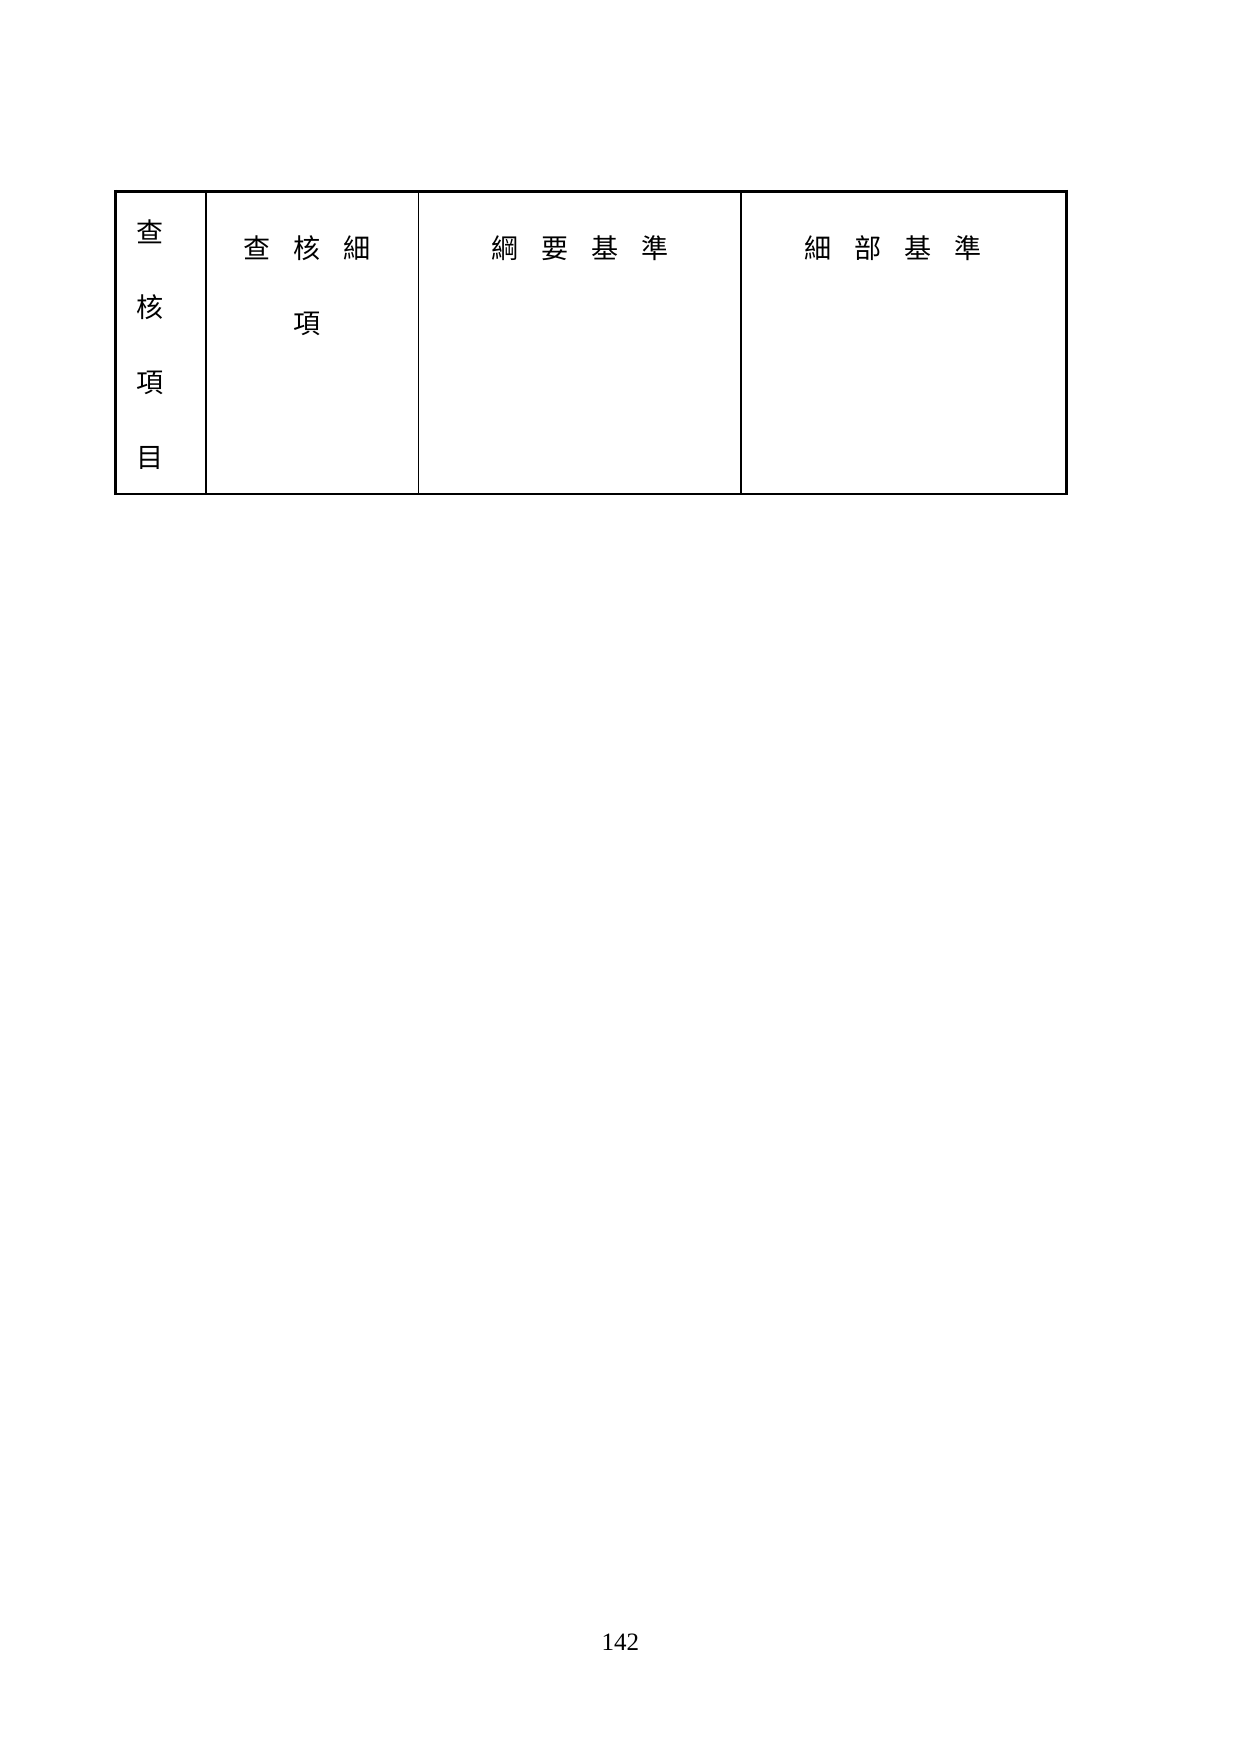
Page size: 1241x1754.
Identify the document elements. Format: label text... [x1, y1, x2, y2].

table_header 綱要基準 [419, 193, 740, 493]
table_header 查核細項 [207, 193, 418, 493]
table_header 細部基準 [742, 193, 1065, 493]
table_header 查核 項目 [117, 193, 205, 493]
